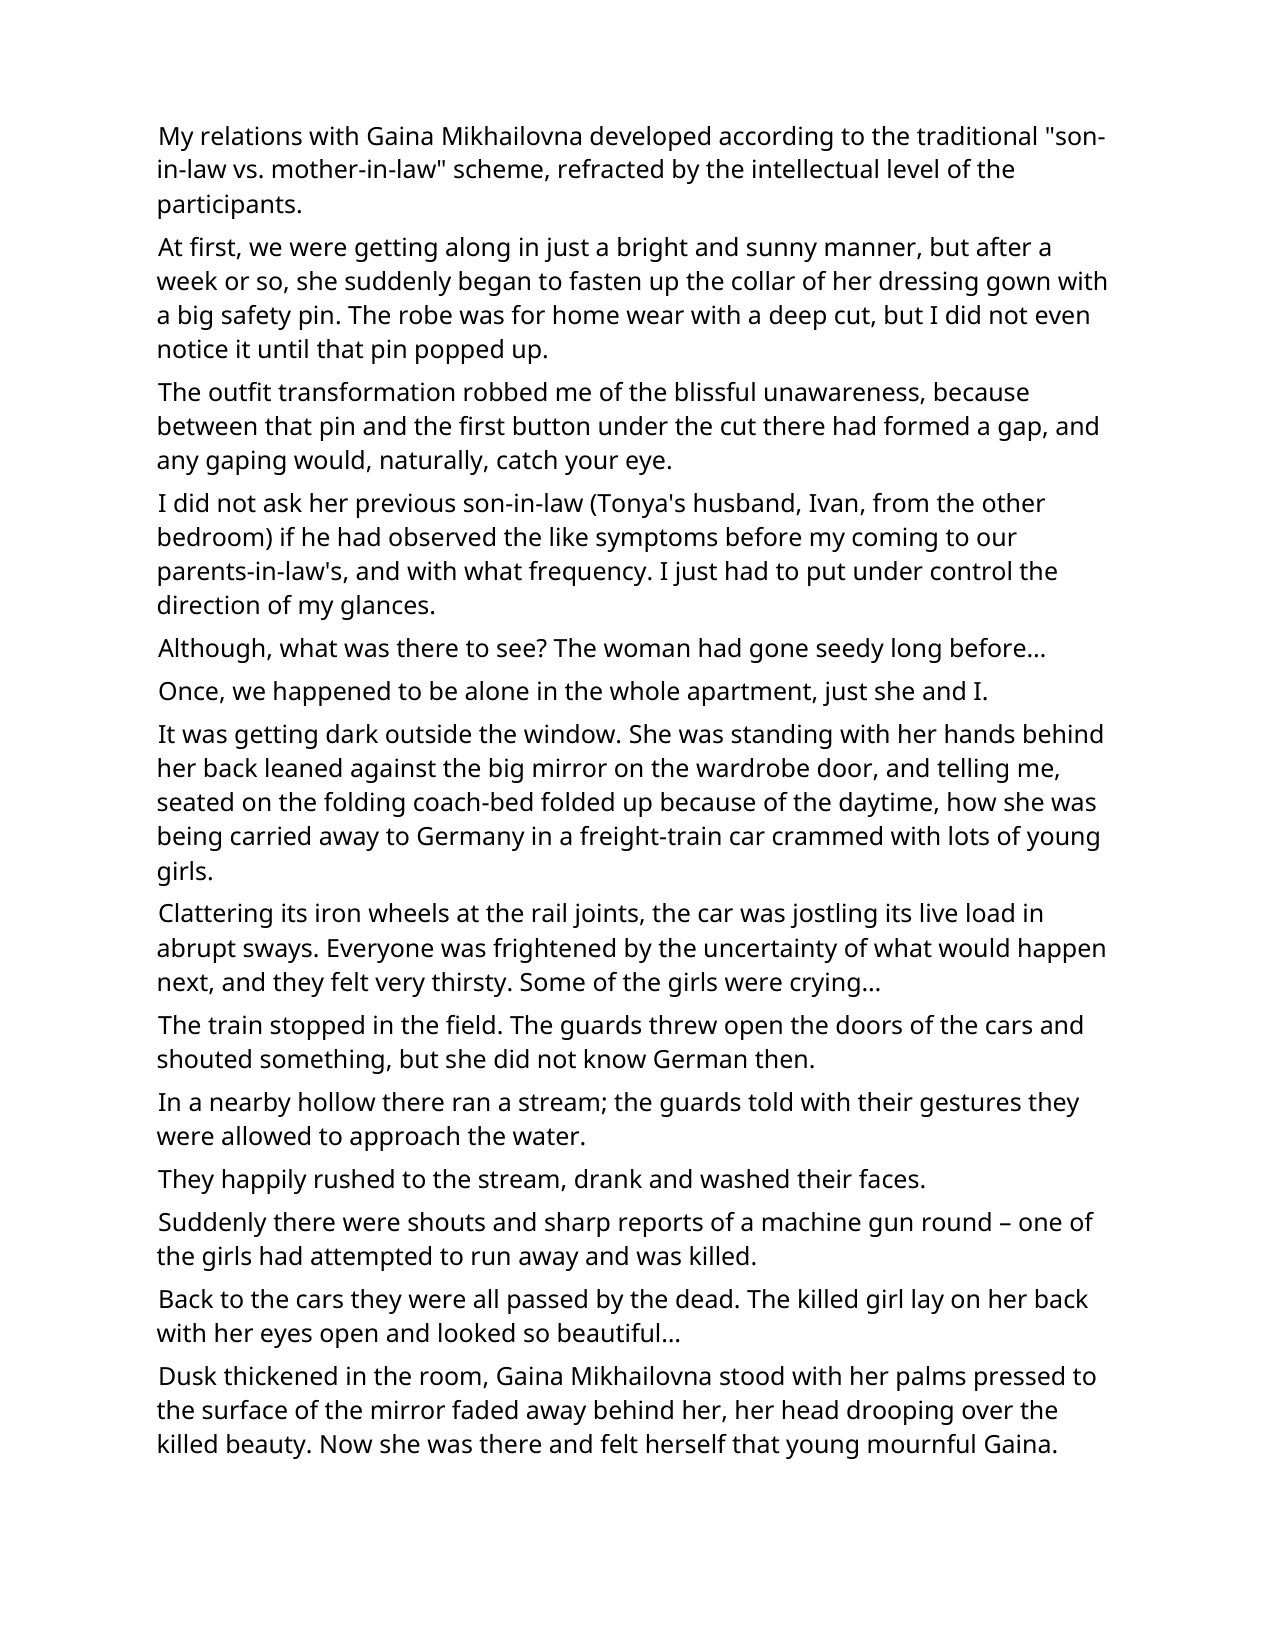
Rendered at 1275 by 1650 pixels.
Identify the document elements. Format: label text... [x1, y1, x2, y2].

text The outfit transformation robbed me of the blissful unawareness, because between that pin and the first button under the cut there had formed a gap, and any gaping would, naturally, catch your eye. [156, 374, 1118, 477]
text Clattering its iron wheels at the rail joints, the car was jostling its live load in abrupt sways. Everyone was frightened by the uncertainty of what would happen next, and they felt very thirsty. Some of the girls were crying… [156, 896, 1118, 998]
text At first, we were getting along in just a bright and sunny manner, but after a week or so, she suddenly began to fasten up the collar of her dressing gown with a big safety pin. The robe was for home wear with a deep cut, but I did not even notice it until that pin popped up. [156, 229, 1118, 366]
text Although, what was there to see? The woman had gone seedy long before… [156, 631, 1118, 665]
text My relations with Gaina Mikhailovna developed according to the traditional "son-in-law vs. mother-in-law" scheme, refracted by the intellectual level of the participants. [156, 118, 1118, 220]
text Dusk thickened in the room, Gaina Mikhailovna stood with her palms pressed to the surface of the mirror faded away behind her, her head drooping over the killed beauty. Now she was there and felt herself that young mournful Gaina. [156, 1359, 1118, 1461]
text The train stopped in the field. The guards threw open the doors of the cars and shouted something, but she did not know German then. [156, 1007, 1118, 1075]
text Suddenly there were shouts and sharp reports of a machine gun round – one of the girls had attempted to run away and was killed. [156, 1204, 1118, 1273]
text They happily rushed to the stream, drank and washed their faces. [156, 1161, 1118, 1196]
text I did not ask her previous son-in-law (Tonya's husband, Ivan, from the other bedroom) if he had observed the like symptoms before my coming to our parents-in-law's, and with what frequency. I just had to put under control the direction of my glances. [156, 486, 1118, 622]
text In a nearby hollow there ran a stream; the guards told with their gestures they were allowed to approach the water. [156, 1084, 1118, 1152]
text Back to the cars they were all passed by the dead. The killed girl lay on her back with her eyes open and looked so beautiful… [156, 1282, 1118, 1350]
text Once, we happened to be alone in the whole apartment, just she and I. [156, 674, 1118, 708]
text It was getting dark outside the window. She was standing with her hands behind her back leaned against the big mirror on the wardrobe door, and telling me, seated on the folding coach-bed folded up because of the daytime, how she was being carried away to Germany in a freight-train car crammed with lots of young girls. [156, 717, 1118, 887]
